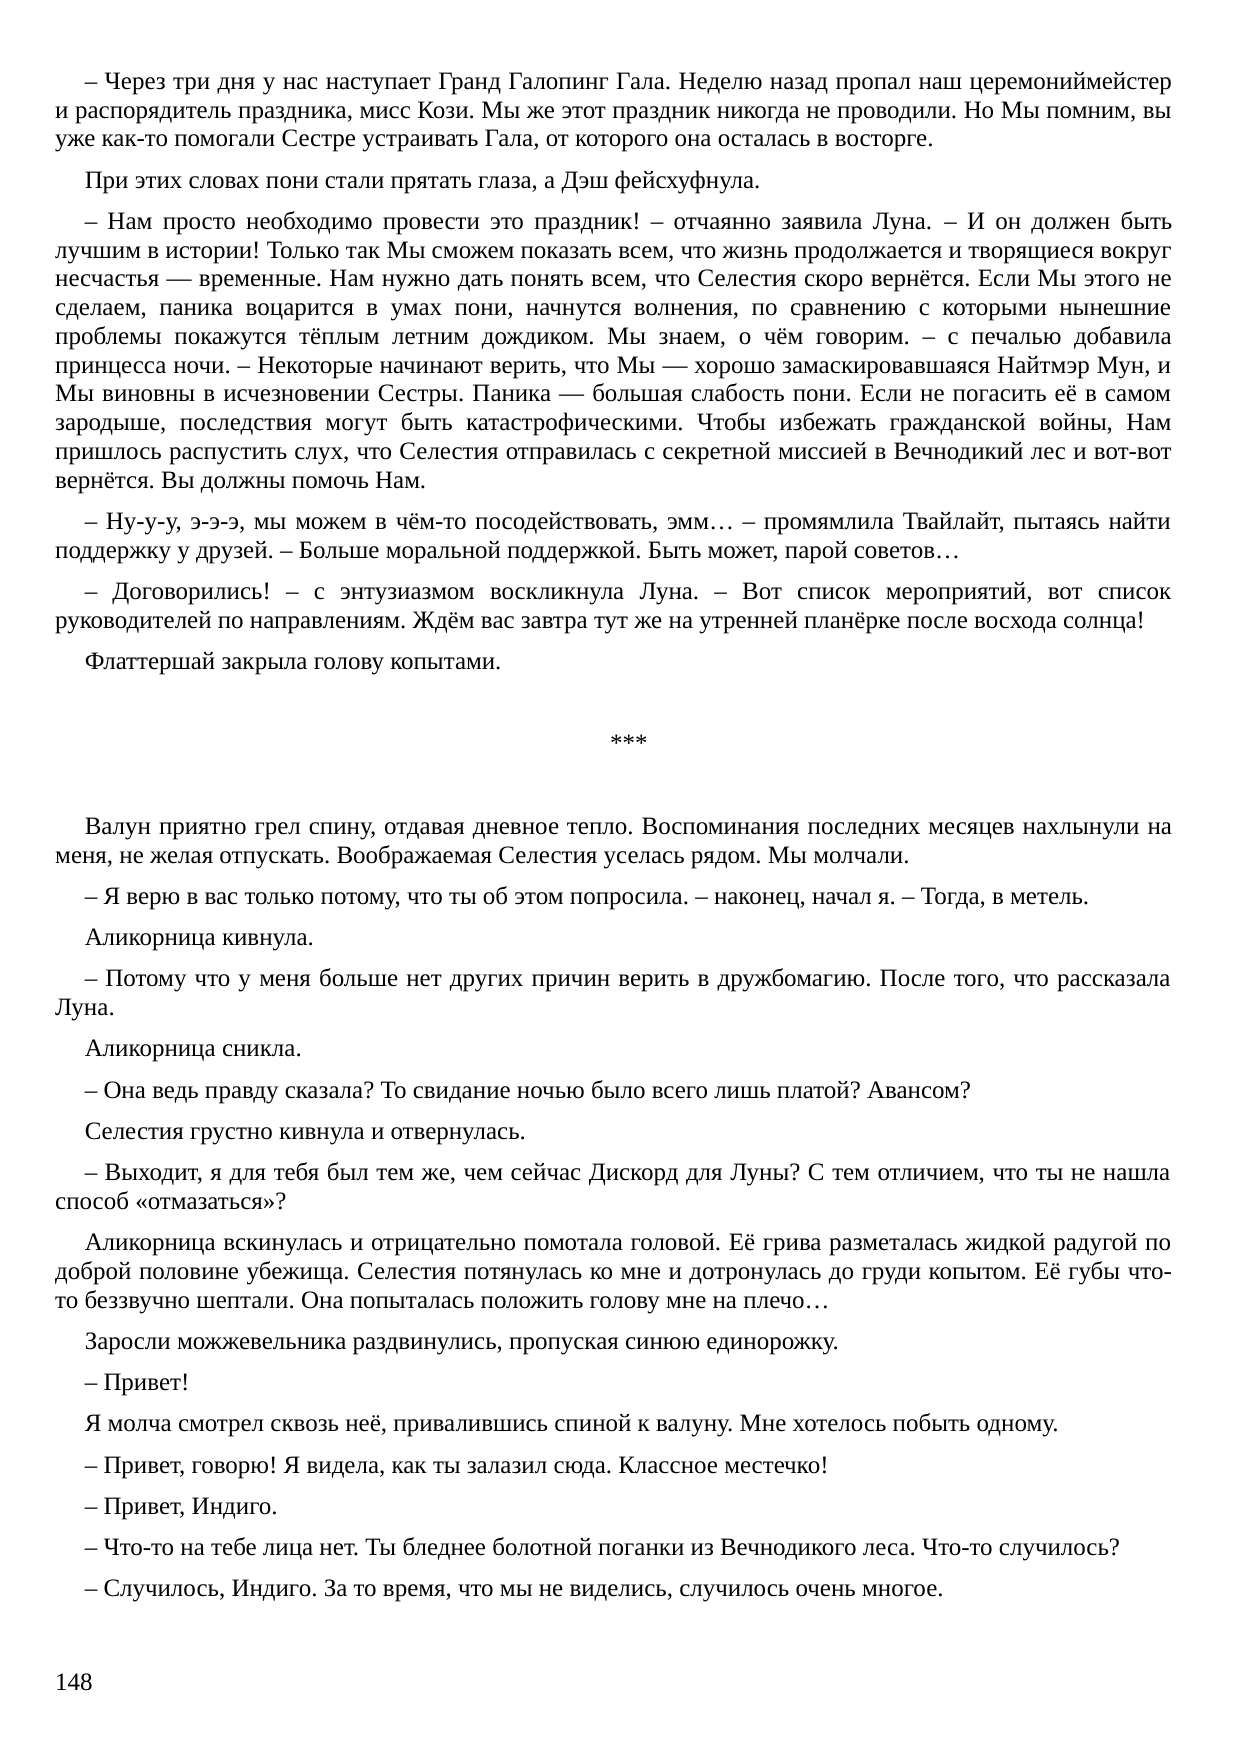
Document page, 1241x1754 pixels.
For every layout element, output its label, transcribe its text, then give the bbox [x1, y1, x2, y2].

text – Случилось, Индиго. За то время, что мы не виделись, случилось очень многое. [55, 1573, 1173, 1602]
text – Привет, Индиго. [55, 1491, 1173, 1520]
text При этих словах пони стали прятать глаза, а Дэш фейсхуфнула. [55, 165, 1173, 193]
text – Она ведь правду сказала? То свидание ночью было всего лишь платой? Авансом? [55, 1075, 1173, 1103]
text – Нам просто необходимо провести это праздник! – отчаянно заявила Луна. – И он должен быть лучшим в истории! Только так Мы сможем показать всем, что жизнь продолжается и творящиеся вокруг несчастья — временные. Нам нужно дать понять всем, что Селестия скоро вернётся. Если Мы этого не сделаем, паника воцарится в умах пони, начнутся волнения, по сравнению с которыми нынешние проблемы покажутся тёплым летним дождиком. Мы знаем, о чём говорим. – с печалью добавила принцесса ночи. – Некоторые начинают верить, что Мы — хорошо замаскировавшаяся Найтмэр Мун, и Мы виновны в исчезновении Сестры. Паника — большая слабость пони. Если не погасить её в самом зародыше, последствия могут быть катастрофическими. Чтобы избежать гражданской войны, Нам пришлось распустить слух, что Селестия отправилась с секретной миссией в Вечнодикий лес и вот-вот вернётся. Вы должны помочь Нам. [55, 206, 1173, 493]
text – Привет, говорю! Я видела, как ты залазил сюда. Классное местечко! [55, 1450, 1173, 1478]
text – Привет! [55, 1367, 1173, 1396]
text Селестия грустно кивнула и отвернулась. [55, 1116, 1173, 1145]
text – Я верю в вас только потому, что ты об этом попросила. – наконец, начал я. – Тогда, в метель. [55, 881, 1173, 910]
text – Ну-у-у, э-э-э, мы можем в чём-то посодействовать, эмм… – промямлила Твайлайт, пытаясь найти поддержку у друзей. – Больше моральной поддержкой. Быть может, парой советов… [55, 506, 1173, 563]
text Я молча смотрел сквозь неё, привалившись спиной к валуну. Мне хотелось побыть одному. [55, 1408, 1173, 1437]
text – Через три дня у нас наступает Гранд Галопинг Гала. Неделю назад пропал наш церемониймейстер и распорядитель праздника, мисс Кози. Мы же этот праздник никогда не проводили. Но Мы помним, вы уже как-то помогали Сестре устраивать Гала, от которого она осталась в восторге. [55, 66, 1173, 152]
text Заросли можжевельника раздвинулись, пропуская синюю единорожку. [55, 1326, 1173, 1355]
text – Выходит, я для тебя был тем же, чем сейчас Дискорд для Луны? С тем отличием, что ты не нашла способ «отмазаться»? [55, 1157, 1173, 1215]
text – Что-то на тебе лица нет. Ты бледнее болотной поганки из Вечнодикого леса. Что-то случилось? [55, 1532, 1173, 1561]
text – Договорились! – с энтузиазмом воскликнула Луна. – Вот список мероприятий, вот список руководителей по направлениям. Ждём вас завтра тут же на утренней планёрке после восхода солнца! [55, 576, 1173, 633]
text *** [55, 728, 1173, 757]
text – Потому что у меня больше нет других причин верить в дружбомагию. После того, что рассказала Луна. [55, 963, 1173, 1021]
text Аликорница вскинулась и отрицательно помотала головой. Её грива разметалась жидкой радугой по доброй половине убежища. Селестия потянулась ко мне и дотронулась до груди копытом. Её губы что-то беззвучно шептали. Она попыталась положить голову мне на плечо… [55, 1227, 1173, 1313]
text Аликорница сникла. [55, 1033, 1173, 1062]
text Флаттершай закрыла голову копытами. [55, 646, 1173, 675]
text Аликорница кивнула. [55, 922, 1173, 951]
text Валун приятно грел спину, отдавая дневное тепло. Воспоминания последних месяцев нахлынули на меня, не желая отпускать. Воображаемая Селестия уселась рядом. Мы молчали. [55, 811, 1173, 868]
